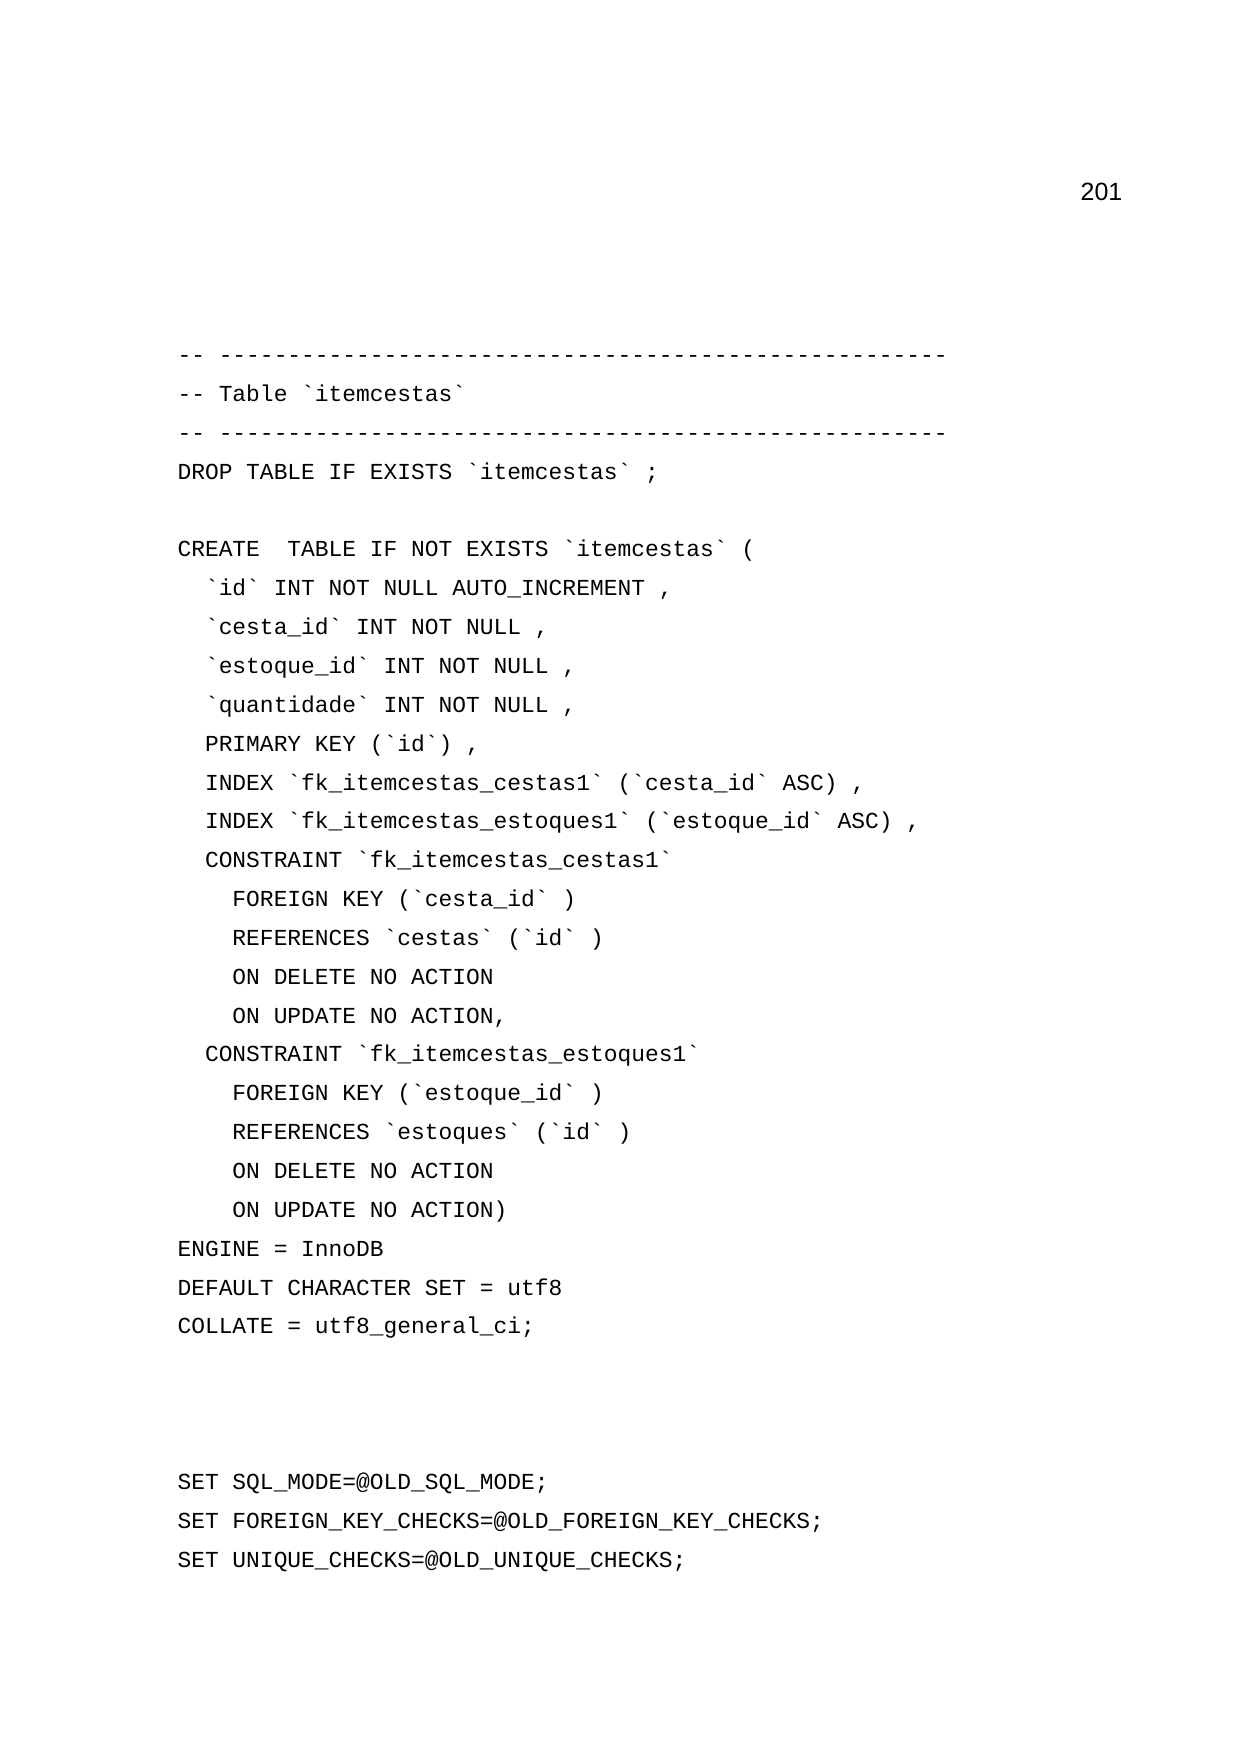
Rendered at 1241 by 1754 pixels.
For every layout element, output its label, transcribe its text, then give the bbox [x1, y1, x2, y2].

text ON UPDATE NO ACTION, [177, 1004, 1122, 1030]
text SET FOREIGN_KEY_CHECKS=@OLD_FOREIGN_KEY_CHECKS; [177, 1509, 1122, 1535]
text FOREIGN KEY (`estoque_id` ) [177, 1082, 1122, 1108]
text ON DELETE NO ACTION [177, 1159, 1122, 1185]
text INDEX `fk_itemcestas_estoques1` (`estoque_id` ASC) , [177, 810, 1122, 836]
text COLLATE = utf8_general_ci; [177, 1315, 1122, 1341]
text ON UPDATE NO ACTION) [177, 1198, 1122, 1224]
text CONSTRAINT `fk_itemcestas_cestas1` [177, 848, 1122, 874]
text -- ----------------------------------------------------- [177, 421, 1122, 447]
text `quantidade` INT NOT NULL , [177, 693, 1122, 719]
text FOREIGN KEY (`cesta_id` ) [177, 887, 1122, 913]
text DEFAULT CHARACTER SET = utf8 [177, 1276, 1122, 1302]
text ON DELETE NO ACTION [177, 965, 1122, 991]
text -- Table `itemcestas` [177, 382, 1122, 408]
text `estoque_id` INT NOT NULL , [177, 654, 1122, 680]
text INDEX `fk_itemcestas_cestas1` (`cesta_id` ASC) , [177, 771, 1122, 797]
text DROP TABLE IF EXISTS `itemcestas` ; [177, 460, 1122, 486]
text REFERENCES `estoques` (`id` ) [177, 1121, 1122, 1146]
text CONSTRAINT `fk_itemcestas_estoques1` [177, 1043, 1122, 1069]
text `id` INT NOT NULL AUTO_INCREMENT , [177, 577, 1122, 602]
text ENGINE = InnoDB [177, 1237, 1122, 1263]
text -- ----------------------------------------------------- [177, 343, 1122, 369]
text PRIMARY KEY (`id`) , [177, 732, 1122, 758]
text `cesta_id` INT NOT NULL , [177, 615, 1122, 641]
text CREATE TABLE IF NOT EXISTS `itemcestas` ( [177, 538, 1122, 564]
text SET UNIQUE_CHECKS=@OLD_UNIQUE_CHECKS; [177, 1548, 1122, 1574]
text REFERENCES `cestas` (`id` ) [177, 926, 1122, 952]
text SET SQL_MODE=@OLD_SQL_MODE; [177, 1470, 1122, 1496]
